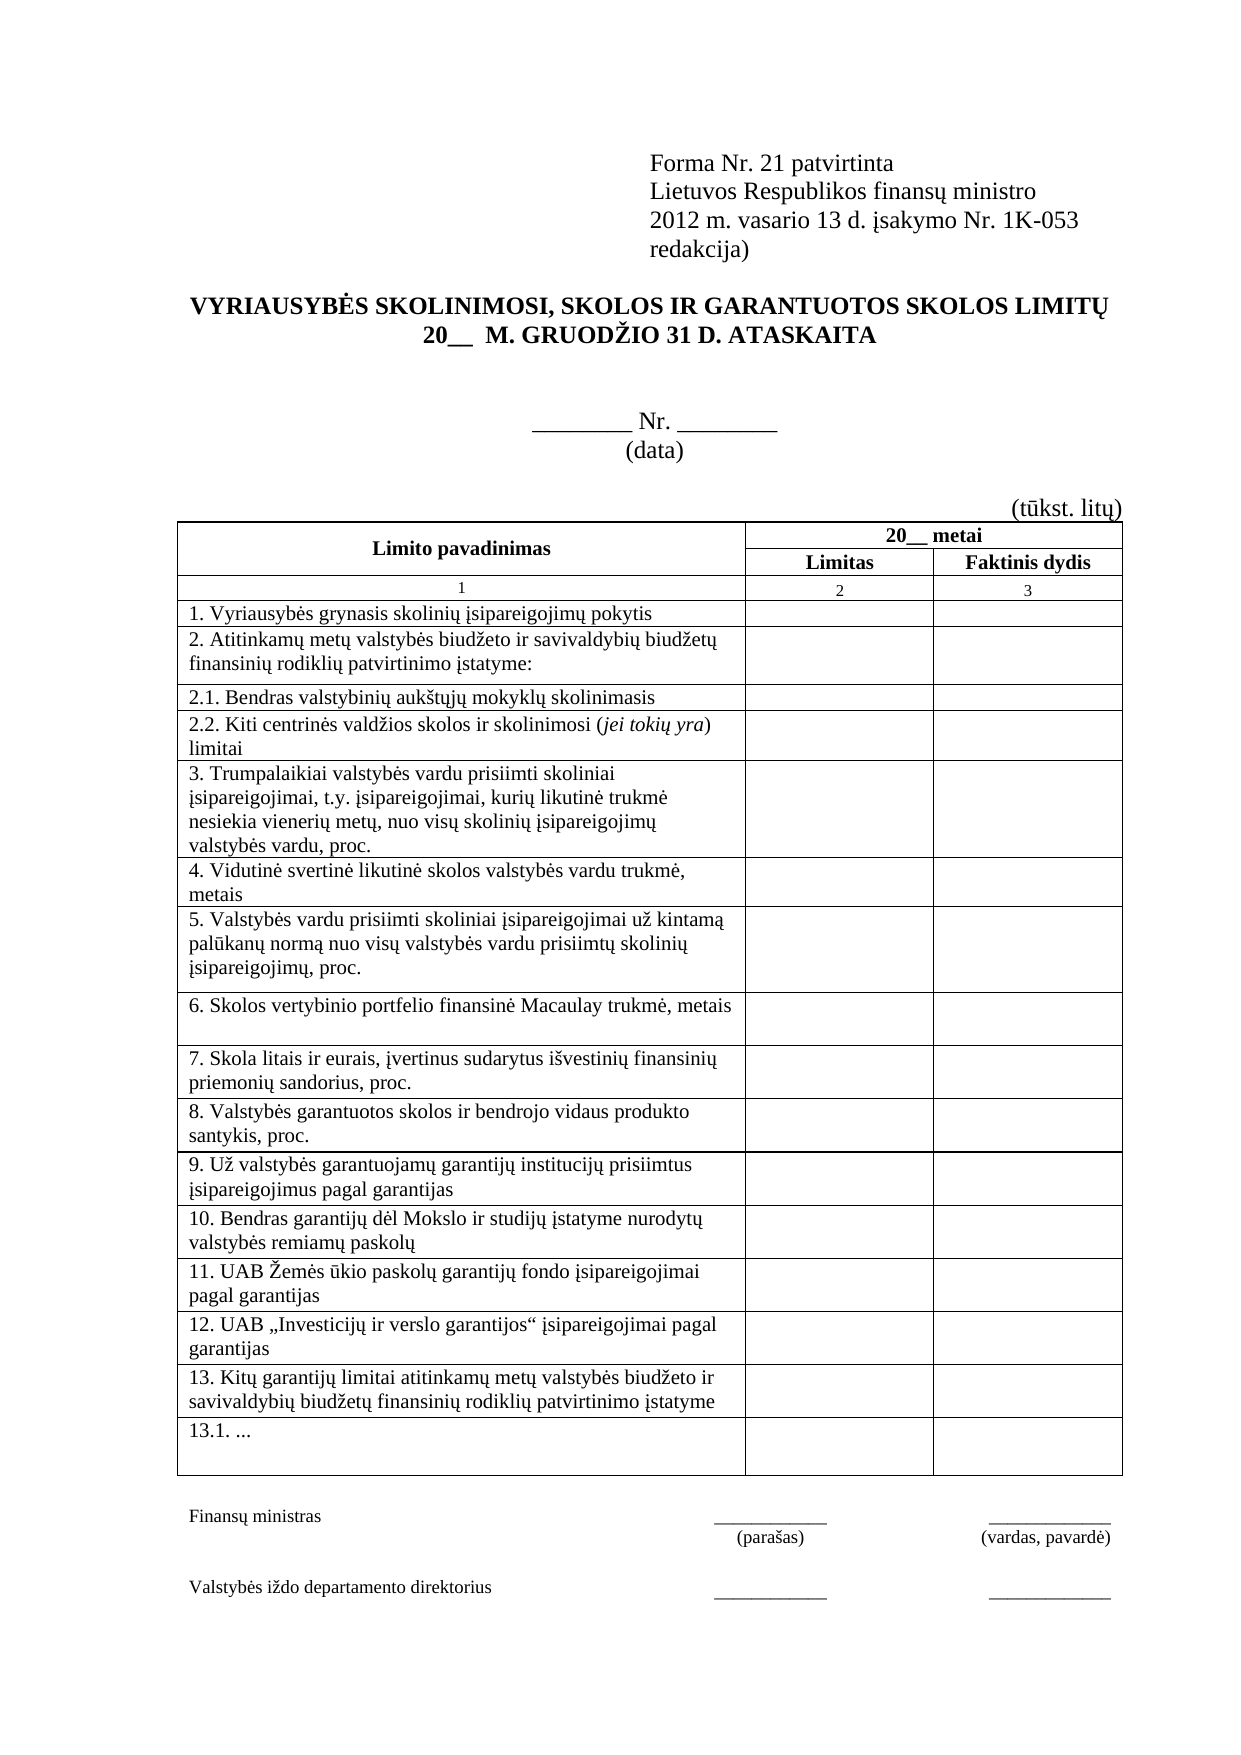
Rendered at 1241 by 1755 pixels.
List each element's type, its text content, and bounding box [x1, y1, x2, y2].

table_header _____________ [917, 1576, 1122, 1601]
table_cell [934, 1046, 1122, 1098]
table_cell [746, 1312, 933, 1364]
table_cell 2 [746, 576, 933, 599]
table_cell [746, 858, 933, 906]
table_cell 13. Kitų garantijų limitai atitinkamų metų valstybės biudžeto ir savivaldybių biudžetų finansinių rodiklių patvirtinimo įstatyme [178, 1365, 745, 1417]
table_cell [934, 1418, 1122, 1475]
table_cell 11. UAB Žemės ūkio paskolų garantijų fondo įsipareigojimai pagal garantijas [178, 1259, 745, 1311]
table_cell [934, 1206, 1122, 1258]
table_header Limito pavadinimas [178, 523, 745, 574]
table_cell [746, 1365, 933, 1417]
table_cell 3. Trumpalaikiai valstybės vardu prisiimti skoliniai įsipareigojimai, t.y. įsipareigojimai, kurių likutinė trukmė nesiekia vienerių metų, nuo visų skolinių įsipareigojimų valstybės vardu, proc. [178, 761, 745, 857]
text (tūkst. litų) [187, 493, 1122, 521]
table_header ____________ [624, 1576, 917, 1601]
table_cell [746, 1259, 933, 1311]
table_cell [934, 1099, 1122, 1151]
table_header Valstybės iždo departamento direktorius [177, 1576, 624, 1601]
table_cell [746, 993, 933, 1045]
table_cell 2.2. Kiti centrinės valdžios skolos ir skolinimosi (jei tokių yra) limitai [178, 711, 745, 759]
table_cell [934, 858, 1122, 906]
table_cell 2.1. Bendras valstybinių aukštųjų mokyklų skolinimasis [178, 685, 745, 710]
table_cell 7. Skola litais ir eurais, įvertinus sudarytus išvestinių finansinių priemonių sandorius, proc. [178, 1046, 745, 1098]
text 2012 m. vasario 13 d. įsakymo Nr. 1K-053 [649, 205, 1122, 234]
table_cell [746, 761, 933, 857]
table_cell 5. Valstybės vardu prisiimti skoliniai įsipareigojimai už kintamą palūkanų normą nuo visų valstybės vardu prisiimtų skolinių įsipareigojimų, proc. [178, 907, 745, 992]
text Lietuvos Respublikos finansų ministro [649, 176, 1122, 205]
table_cell 8. Valstybės garantuotos skolos ir bendrojo vidaus produkto santykis, proc. [178, 1099, 745, 1151]
table_cell 2. Atitinkamų metų valstybės biudžeto ir savivaldybių biudžetų finansinių rodiklių patvirtinimo įstatyme: [178, 627, 745, 684]
table_cell [746, 601, 933, 626]
table_cell [934, 907, 1122, 992]
table_cell [934, 627, 1122, 684]
table_cell 12. UAB „Investicijų ir verslo garantijos“ įsipareigojimai pagal garantijas [178, 1312, 745, 1364]
table_cell [746, 1206, 933, 1258]
text Forma Nr. 21 patvirtinta [649, 148, 1122, 176]
table_cell 13.1. ... [178, 1418, 745, 1475]
table_cell 3 [934, 576, 1122, 599]
table_header ____________ (parašas) [624, 1505, 917, 1548]
table_cell [934, 761, 1122, 857]
table_cell Limitas [746, 549, 933, 574]
table_cell [746, 1099, 933, 1151]
text 20__ M. GRUODŽIO 31 D. ATASKAITA [177, 320, 1122, 349]
table_cell [746, 1153, 933, 1204]
table_cell 4. Vidutinė svertinė likutinė skolos valstybės vardu trukmė, metais [178, 858, 745, 906]
text VYRIAUSYBĖS SKOLINIMOSI, SKOLOS IR GARANTUOTOS SKOLOS LIMITŲ [177, 291, 1122, 320]
table_cell [746, 1418, 933, 1475]
table_header _____________ (vardas, pavardė) [917, 1505, 1122, 1548]
table_cell Faktinis dydis [934, 549, 1122, 574]
text ________ Nr. ________ [187, 406, 1122, 435]
table_cell 10. Bendras garantijų dėl Mokslo ir studijų įstatyme nurodytų valstybės remiamų paskolų [178, 1206, 745, 1258]
table_cell [934, 1153, 1122, 1204]
table_cell [934, 1259, 1122, 1311]
table_cell [934, 1365, 1122, 1417]
table_cell [934, 685, 1122, 710]
table_header Finansų ministras [177, 1505, 624, 1548]
table_cell [934, 993, 1122, 1045]
table_header 20__ metai [746, 523, 1122, 548]
table_cell 6. Skolos vertybinio portfelio finansinė Macaulay trukmė, metais [178, 993, 745, 1045]
table_cell [934, 711, 1122, 759]
text (data) [187, 435, 1122, 464]
table_cell 1. Vyriausybės grynasis skolinių įsipareigojimų pokytis [178, 601, 745, 626]
table_cell 9. Už valstybės garantuojamų garantijų institucijų prisiimtus įsipareigojimus pagal garantijas [178, 1153, 745, 1204]
table_cell [746, 1046, 933, 1098]
table_cell [746, 907, 933, 992]
table_cell [746, 627, 933, 684]
table_cell [934, 601, 1122, 626]
table_cell [934, 1312, 1122, 1364]
table_cell 1 [178, 576, 745, 599]
table_cell [746, 711, 933, 759]
table_cell [746, 685, 933, 710]
text redakcija) [649, 234, 1122, 263]
